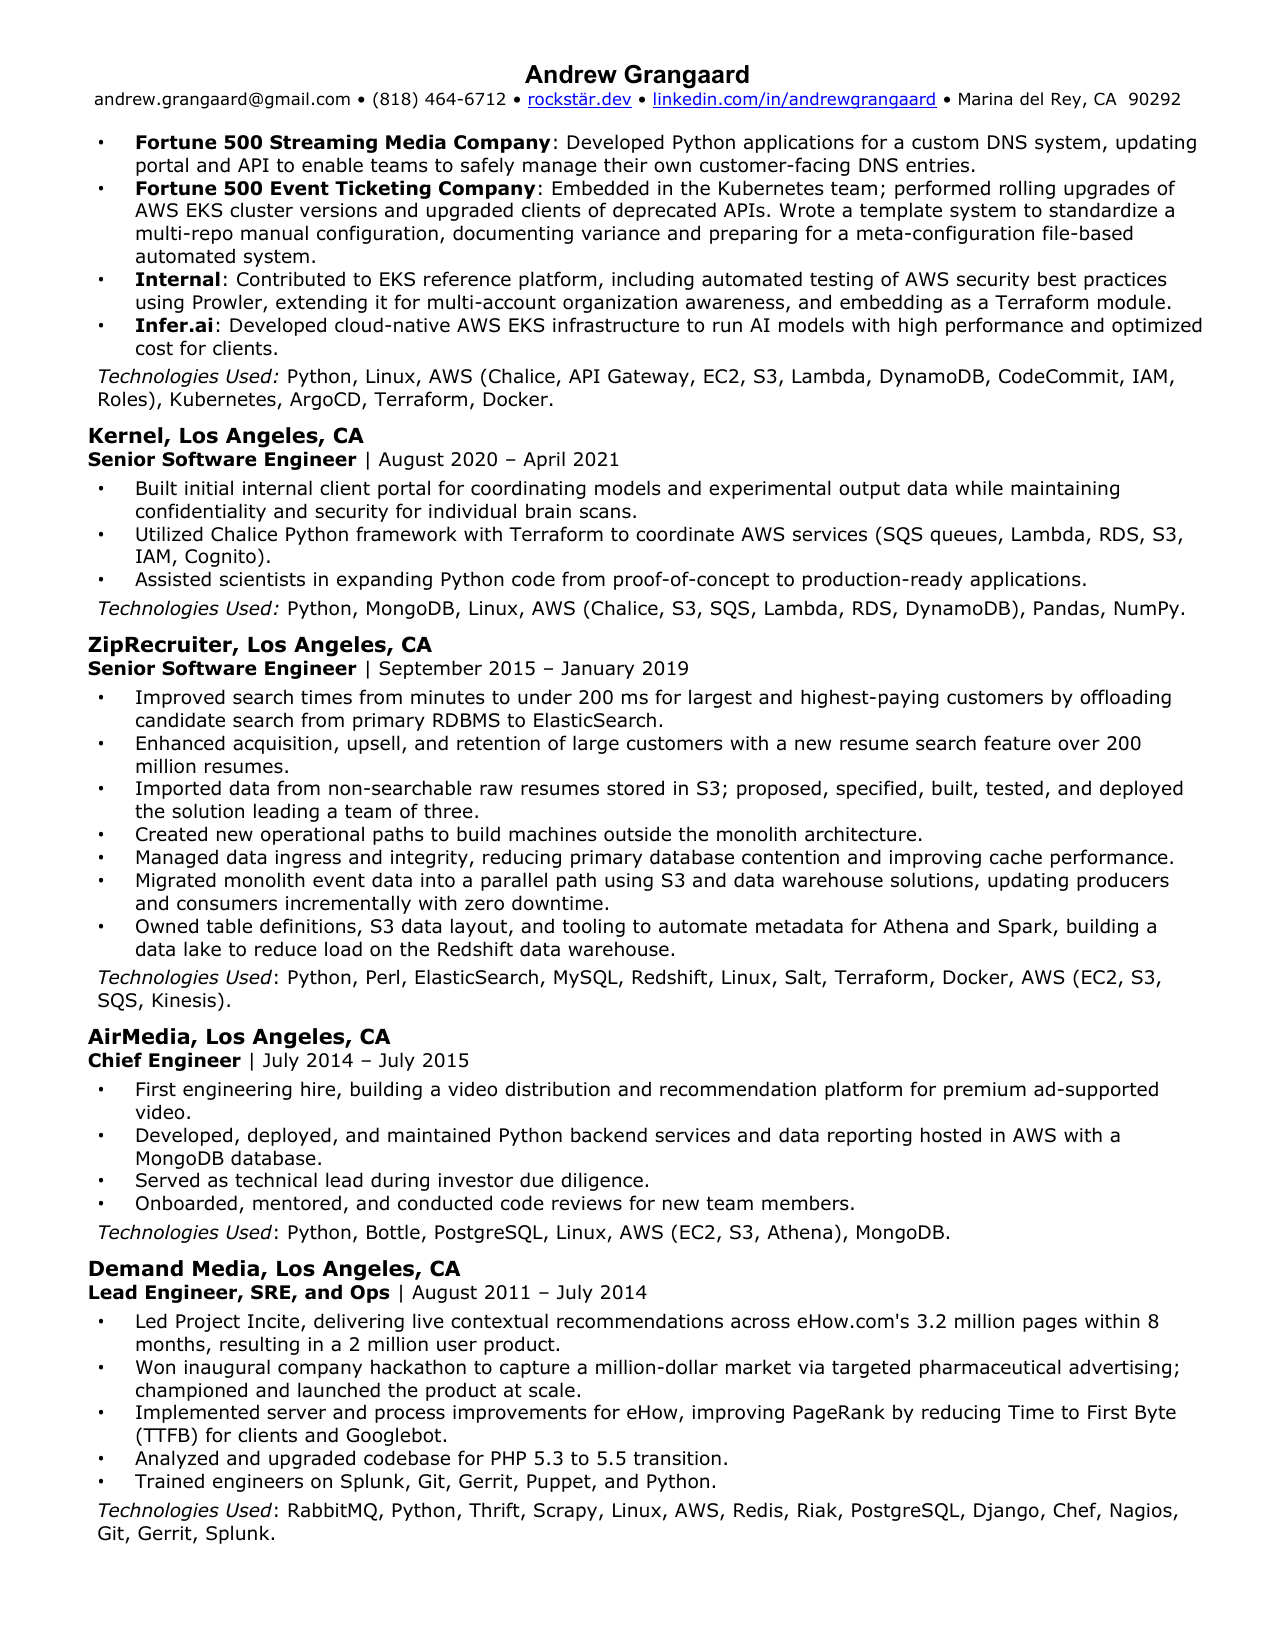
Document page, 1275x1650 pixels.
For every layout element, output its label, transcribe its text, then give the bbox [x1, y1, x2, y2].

text Technologies Used: Python, Linux, AWS (Chalice, API Gateway, EC2, S3, Lambda, DynamoDB, CodeCommit, IAM, Roles), Kubernetes, ArgoCD, Terraform, Docker. [97, 365, 1206, 411]
title AirMedia, Los Angeles, CA Chief Engineer | July 2014 – July 2015 [88, 1023, 1206, 1072]
list First engineering hire, building a video distribution and recommendation platform for premium ad-supported video. [97, 1077, 1206, 1123]
list Created new operational paths to build machines outside the monolith architecture. [97, 823, 1206, 846]
list Infer.ai: Developed cloud-native AWS EKS infrastructure to run AI models with high performance and optimized cost for clients. [97, 313, 1206, 359]
list Built initial internal client portal for coordinating models and experimental output data while maintaining confidentiality and security for individual brain scans. [97, 476, 1206, 522]
list Fortune 500 Streaming Media Company: Developed Python applications for a custom DNS system, updating portal and API to enable teams to safely manage their own customer-facing DNS entries. [97, 130, 1206, 176]
title Demand Media, Los Angeles, CA Lead Engineer, SRE, and Ops | August 2011 – July 2014 [88, 1255, 1206, 1303]
list Onboarded, mentored, and conducted code reviews for new team members. [97, 1192, 1206, 1215]
list Developed, deployed, and maintained Python backend services and data reporting hosted in AWS with a MongoDB database. [97, 1123, 1206, 1169]
title ZipRecruiter, Los Angeles, CA Senior Software Engineer | September 2015 – January 2019 [88, 631, 1206, 679]
list Assisted scientists in expanding Python code from proof-of-concept to production-ready applications. [97, 568, 1206, 591]
list Owned table definitions, S3 data layout, and tooling to automate metadata for Athena and Spark, building a data lake to reduce load on the Redshift data warehouse. [97, 914, 1206, 960]
text Technologies Used: Python, Bottle, PostgreSQL, Linux, AWS (EC2, S3, Athena), MongoDB. [97, 1221, 1206, 1243]
list Fortune 500 Event Ticketing Company: Embedded in the Kubernetes team; performed rolling upgrades of AWS EKS cluster versions and upgraded clients of deprecated APIs. Wrote a template system to standardize a multi-repo manual configuration, documenting variance and preparing for a meta-configuration file-based automated system. [97, 176, 1206, 267]
list Enhanced acquisition, upsell, and retention of large customers with a new resume search feature over 200 million resumes. [97, 731, 1206, 777]
title Kernel, Los Angeles, CA Senior Software Engineer | August 2020 – April 2021 [88, 422, 1206, 471]
list Improved search times from minutes to under 200 ms for largest and highest-paying customers by offloading candidate search from primary RDBMS to ElasticSearch. [97, 686, 1206, 731]
list Imported data from non-searchable raw resumes stored in S3; proposed, specified, built, tested, and deployed the solution leading a team of three. [97, 777, 1206, 823]
list Won inaugural company hackathon to capture a million-dollar market via targeted pharmaceutical advertising; championed and launched the product at scale. [97, 1355, 1206, 1401]
list Implemented server and process improvements for eHow, improving PageRank by reducing Time to First Byte (TTFB) for clients and Googlebot. [97, 1401, 1206, 1447]
list Trained engineers on Splunk, Git, Gerrit, Puppet, and Python. [97, 1469, 1206, 1492]
text Technologies Used: RabbitMQ, Python, Thrift, Scrapy, Linux, AWS, Redis, Riak, PostgreSQL, Django, Chef, Nagios, Git, Gerrit, Splunk. [97, 1498, 1206, 1544]
list Migrated monolith event data into a parallel path using S3 and data warehouse solutions, updating producers and consumers incrementally with zero downtime. [97, 868, 1206, 914]
list Served as technical lead during investor due diligence. [97, 1169, 1206, 1192]
text Technologies Used: Python, MongoDB, Linux, AWS (Chalice, S3, SQS, Lambda, RDS, DynamoDB), Pandas, NumPy. [97, 597, 1206, 619]
list Utilized Chalice Python framework with Terraform to coordinate AWS services (SQS queues, Lambda, RDS, S3, IAM, Cognito). [97, 522, 1206, 568]
list Managed data ingress and integrity, reducing primary database contention and improving cache performance. [97, 846, 1206, 868]
list Internal: Contributed to EKS reference platform, including automated testing of AWS security best practices using Prowler, extending it for multi-account organization awareness, and embedding as a Terraform module. [97, 267, 1206, 313]
list Led Project Incite, delivering live contextual recommendations across eHow.com's 3.2 million pages within 8 months, resulting in a 2 million user product. [97, 1309, 1206, 1355]
list Analyzed and upgraded codebase for PHP 5.3 to 5.5 transition. [97, 1447, 1206, 1469]
text Technologies Used: Python, Perl, ElasticSearch, MySQL, Redshift, Linux, Salt, Terraform, Docker, AWS (EC2, S3, SQS, Kinesis). [97, 966, 1206, 1012]
